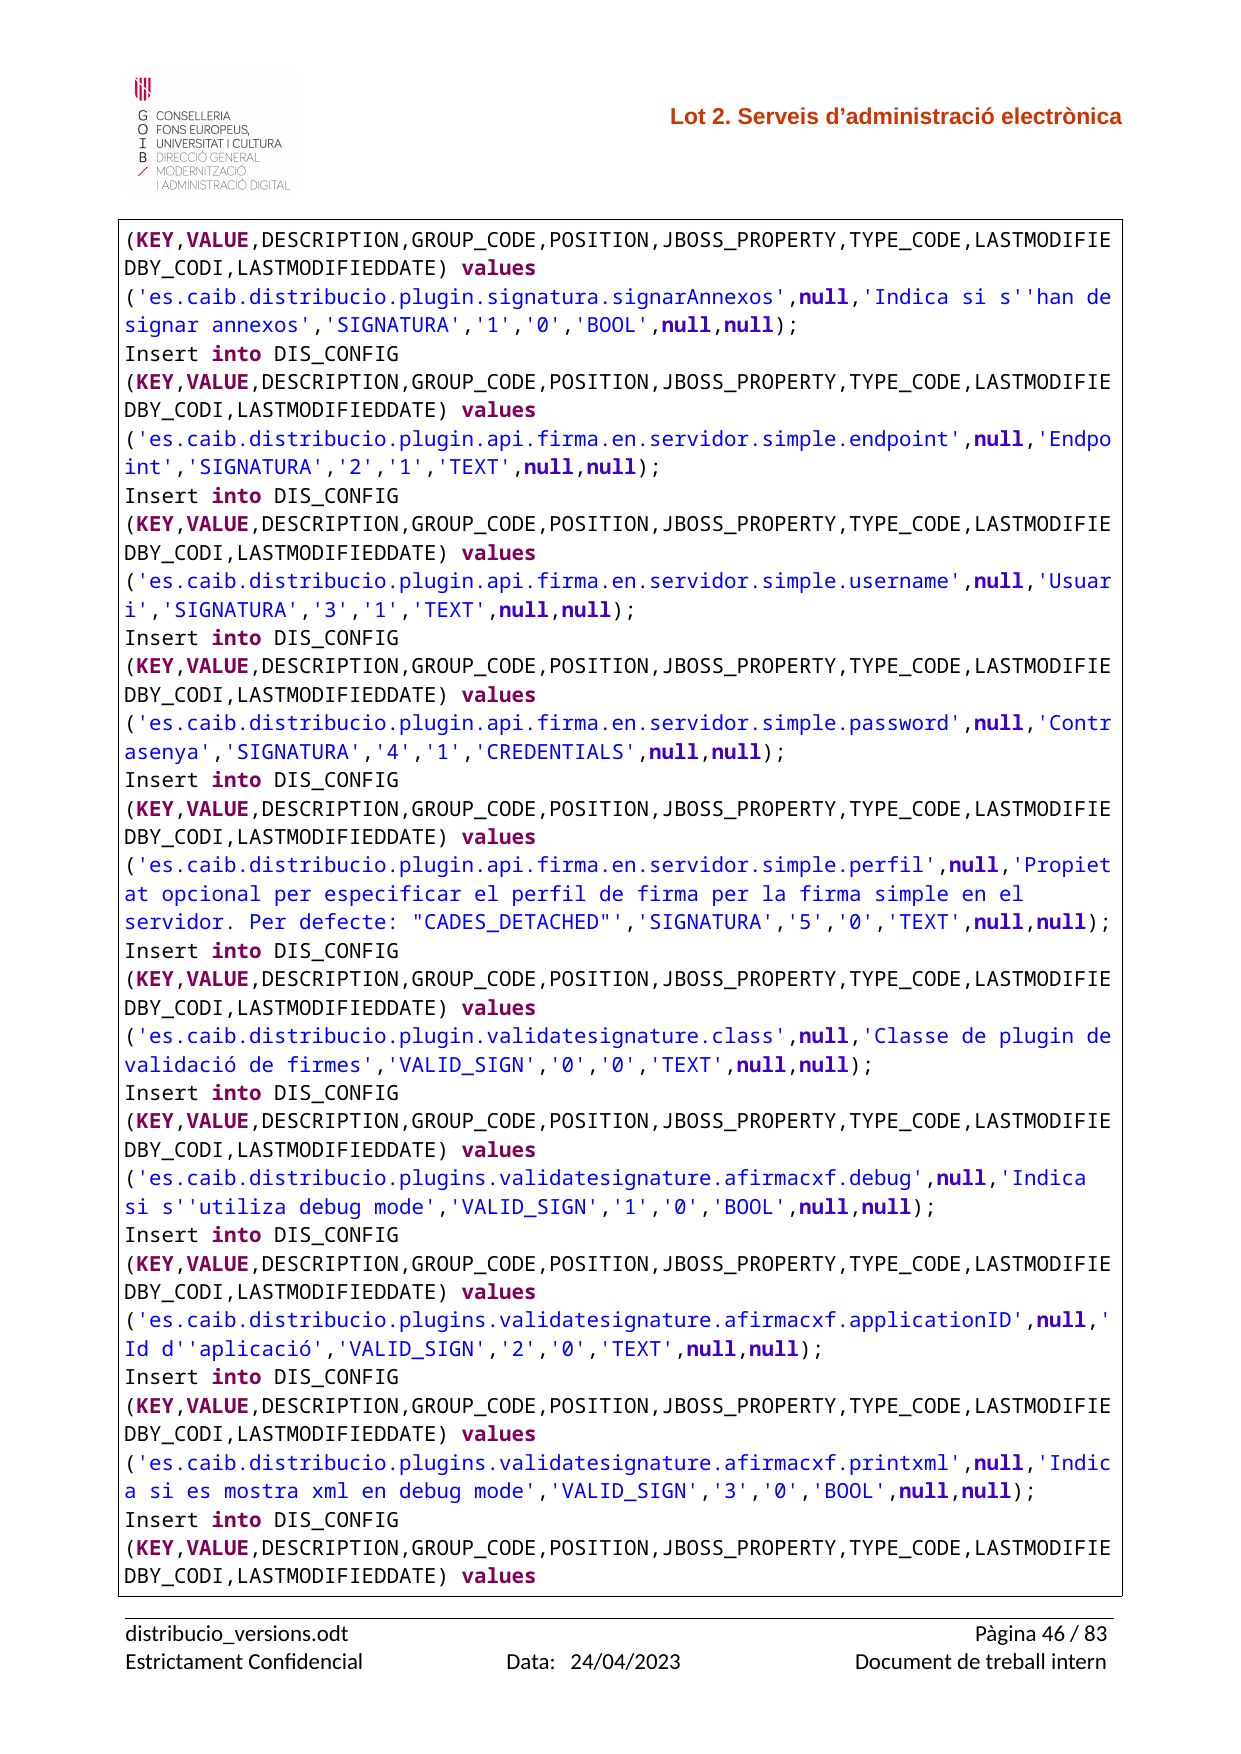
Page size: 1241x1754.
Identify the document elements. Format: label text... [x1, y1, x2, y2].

table_header (KEY,VALUE,DESCRIPTION,GROUP_CODE,POSITION,JBOSS_PROPERTY,TYPE_CODE,LASTMODIFIEDBY_CODI,LASTMODIFIEDDATE) values ('es.caib.distribucio.plugin.signatura.signarAnnexos',null,'Indica si s''han de signar annexos','SIGNATURA','1','0','BOOL',null,null); Insert into DIS_CONFIG (KEY,VALUE,DESCRIPTION,GROUP_CODE,POSITION,JBOSS_PROPERTY,TYPE_CODE,LASTMODIFIEDBY_CODI,LASTMODIFIEDDATE) values ('es.caib.distribucio.plugin.api.firma.en.servidor.simple.endpoint',null,'Endpoint','SIGNATURA','2','1','TEXT',null,null); Insert into DIS_CONFIG (KEY,VALUE,DESCRIPTION,GROUP_CODE,POSITION,JBOSS_PROPERTY,TYPE_CODE,LASTMODIFIEDBY_CODI,LASTMODIFIEDDATE) values ('es.caib.distribucio.plugin.api.firma.en.servidor.simple.username',null,'Usuari','SIGNATURA','3','1','TEXT',null,null); Insert into DIS_CONFIG (KEY,VALUE,DESCRIPTION,GROUP_CODE,POSITION,JBOSS_PROPERTY,TYPE_CODE,LASTMODIFIEDBY_CODI,LASTMODIFIEDDATE) values ('es.caib.distribucio.plugin.api.firma.en.servidor.simple.password',null,'Contrasenya','SIGNATURA','4','1','CREDENTIALS',null,null); Insert into DIS_CONFIG (KEY,VALUE,DESCRIPTION,GROUP_CODE,POSITION,JBOSS_PROPERTY,TYPE_CODE,LASTMODIFIEDBY_CODI,LASTMODIFIEDDATE) values ('es.caib.distribucio.plugin.api.firma.en.servidor.simple.perfil',null,'Propietat opcional per especificar el perfil de firma per la firma simple en el servidor. Per defecte: "CADES_DETACHED"','SIGNATURA','5','0','TEXT',null,null); Insert into DIS_CONFIG (KEY,VALUE,DESCRIPTION,GROUP_CODE,POSITION,JBOSS_PROPERTY,TYPE_CODE,LASTMODIFIEDBY_CODI,LASTMODIFIEDDATE) values ('es.caib.distribucio.plugin.validatesignature.class',null,'Classe de plugin de validació de firmes','VALID_SIGN','0','0','TEXT',null,null); Insert into DIS_CONFIG (KEY,VALUE,DESCRIPTION,GROUP_CODE,POSITION,JBOSS_PROPERTY,TYPE_CODE,LASTMODIFIEDBY_CODI,LASTMODIFIEDDATE) values ('es.caib.distribucio.plugins.validatesignature.afirmacxf.debug',null,'Indica si s''utiliza debug mode','VALID_SIGN','1','0','BOOL',null,null); Insert into DIS_CONFIG (KEY,VALUE,DESCRIPTION,GROUP_CODE,POSITION,JBOSS_PROPERTY,TYPE_CODE,LASTMODIFIEDBY_CODI,LASTMODIFIEDDATE) values ('es.caib.distribucio.plugins.validatesignature.afirmacxf.applicationID',null,'Id d''aplicació','VALID_SIGN','2','0','TEXT',null,null); Insert into DIS_CONFIG (KEY,VALUE,DESCRIPTION,GROUP_CODE,POSITION,JBOSS_PROPERTY,TYPE_CODE,LASTMODIFIEDBY_CODI,LASTMODIFIEDDATE) values ('es.caib.distribucio.plugins.validatesignature.afirmacxf.printxml',null,'Indica si es mostra xml en debug mode','VALID_SIGN','3','0','BOOL',null,null); Insert into DIS_CONFIG (KEY,VALUE,DESCRIPTION,GROUP_CODE,POSITION,JBOSS_PROPERTY,TYPE_CODE,LASTMODIFIEDBY_CODI,LASTMODIFIEDDATE) values [119, 220, 1122, 1596]
picture [126, 70, 299, 197]
